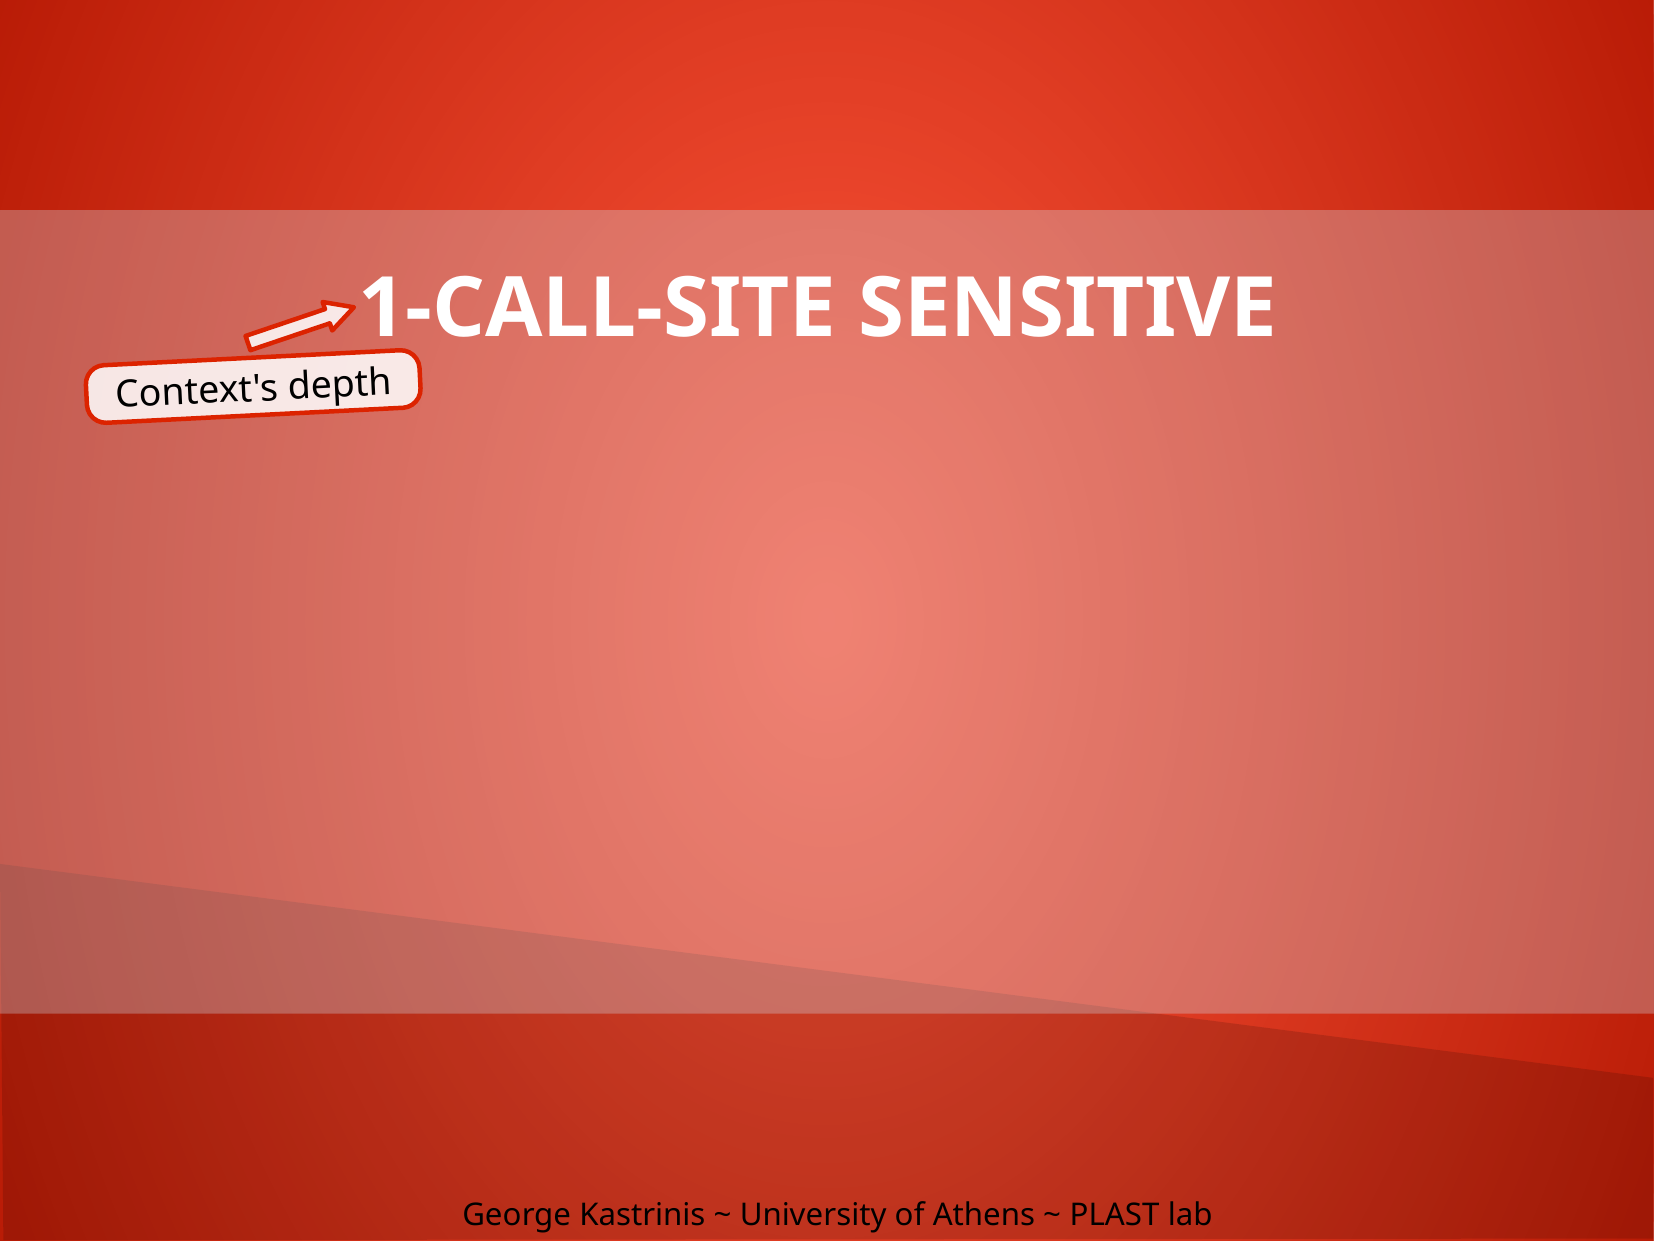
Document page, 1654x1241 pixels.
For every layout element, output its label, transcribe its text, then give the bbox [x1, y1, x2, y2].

text_box [0, 210, 1654, 1014]
text_box George Kastrinis ~ University of Athens ~ PLAST lab [447, 1185, 1207, 1236]
text_box Context's depth [85, 350, 421, 423]
text_box 1-CALL-SITE SENSITIVE [343, 240, 1310, 349]
